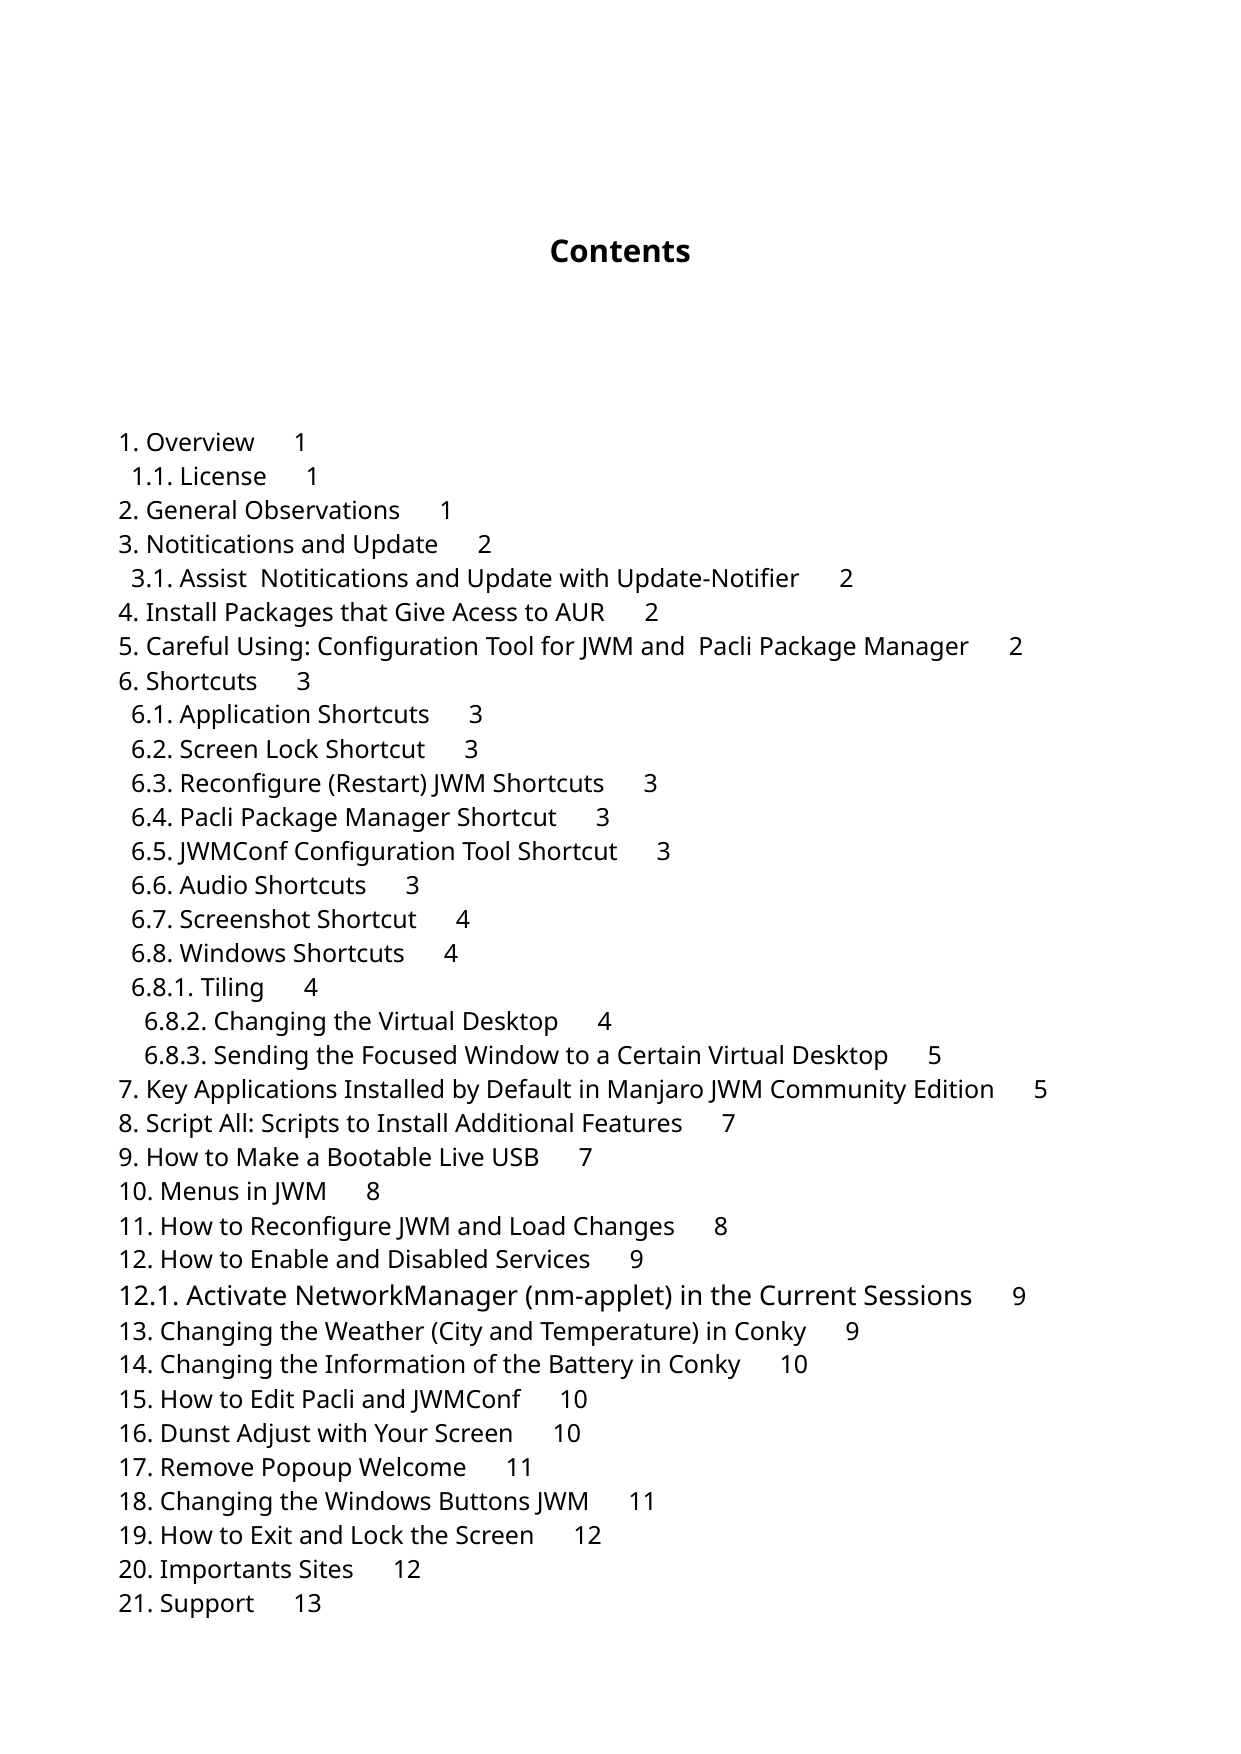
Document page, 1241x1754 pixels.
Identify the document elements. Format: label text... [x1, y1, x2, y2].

text 10. Menus in JWM 8 [118, 1174, 1122, 1208]
text 3. Notitications and Update 2 [118, 527, 1122, 561]
text 6.2. Screen Lock Shortcut 3 [118, 731, 1122, 765]
subtitle 13. Changing the Weather (City and Temperature) in Conky 9 [118, 1313, 1122, 1347]
subtitle 12. How to Enable and Disabled Services 9 [118, 1242, 1122, 1276]
subtitle 14. Changing the Information of the Battery in Conky 10 [118, 1347, 1122, 1381]
text 6.5. JWMConf Configuration Tool Shortcut 3 [118, 833, 1122, 867]
text Contents [118, 229, 1122, 271]
text 6.8. Windows Shortcuts 4 [118, 936, 1122, 970]
subtitle 12.1. Activate NetworkManager (nm-applet) in the Current Sessions 9 [118, 1276, 1122, 1313]
text 5. Careful Using: Configuration Tool for JWM and Pacli Package Manager 2 [118, 629, 1122, 663]
text 1. Overview 1 [118, 425, 1122, 459]
subtitle 16. Dunst Adjust with Your Screen 10 [118, 1415, 1122, 1449]
text 9. How to Make a Bootable Live USB 7 [118, 1140, 1122, 1174]
text 3.1. Assist Notitications and Update with Update-Notifier 2 [118, 561, 1122, 595]
subtitle 19. How to Exit and Lock the Screen 12 [118, 1517, 1122, 1552]
subtitle 20. Importants Sites 12 [118, 1552, 1122, 1586]
text 6.8.3. Sending the Focused Window to a Certain Virtual Desktop 5 [118, 1038, 1122, 1072]
text 2. General Observations 1 [118, 493, 1122, 527]
text 6. Shortcuts 3 [118, 663, 1122, 697]
text 6.1. Application Shortcuts 3 [118, 697, 1122, 731]
text 1.1. License 1 [118, 459, 1122, 493]
subtitle 6.7. Screenshot Shortcut 4 [118, 902, 1122, 936]
subtitle 15. How to Edit Pacli and JWMConf 10 [118, 1381, 1122, 1415]
text 4. Install Packages that Give Acess to AUR 2 [118, 595, 1122, 629]
text 6.8.1. Tiling 4 [118, 970, 1122, 1004]
subtitle 21. Support 13 [118, 1586, 1122, 1620]
text 8. Script All: Scripts to Install Additional Features 7 [118, 1106, 1122, 1140]
text 6.4. Pacli Package Manager Shortcut 3 [118, 799, 1122, 833]
text 6.6. Audio Shortcuts 3 [118, 867, 1122, 902]
text 6.3. Reconfigure (Restart) JWM Shortcuts 3 [118, 765, 1122, 799]
subtitle 11. How to Reconfigure JWM and Load Changes 8 [118, 1208, 1122, 1242]
text 6.8.2. Changing the Virtual Desktop 4 [118, 1004, 1122, 1038]
subtitle 18. Changing the Windows Buttons JWM 11 [118, 1483, 1122, 1517]
subtitle 17. Remove Popoup Welcome 11 [118, 1449, 1122, 1483]
text 7. Key Applications Installed by Default in Manjaro JWM Community Edition 5 [118, 1072, 1122, 1106]
